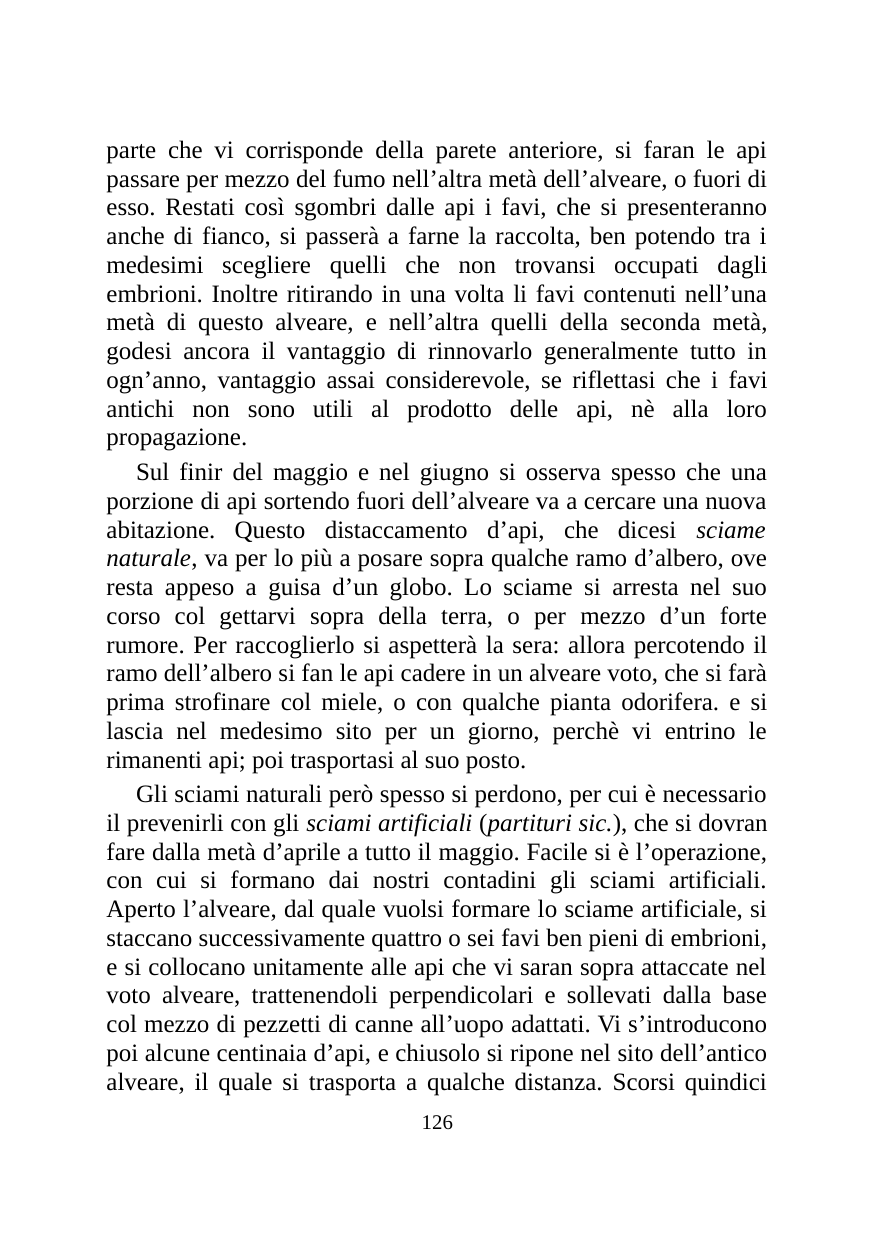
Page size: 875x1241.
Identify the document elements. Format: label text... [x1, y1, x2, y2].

text parte che vi corrisponde della parete anteriore, si faran le api passare per mezzo del fumo nell’altra metà dell’alveare, o fuori di esso. Restati così sgombri dalle api i favi, che si presenteranno anche di fianco, si passerà a farne la raccolta, ben potendo tra i medesimi scegliere quelli che non trovansi occupati dagli embrioni. Inoltre ritirando in una volta li favi contenuti nell’una metà di questo alveare, e nell’altra quelli della seconda metà, godesi ancora il vantaggio di rinnovarlo generalmente tutto in ogn’anno, vantaggio assai considerevole, se riflettasi che i favi antichi non sono utili al prodotto delle api, nè alla loro propagazione. [106, 135, 768, 451]
text Sul finir del maggio e nel giugno si osserva spesso che una porzione di api sortendo fuori dell’alveare va a cercare una nuova abitazione. Questo distaccamento d’api, che dicesi sciame naturale, va per lo più a posare sopra qualche ramo d’albero, ove resta appeso a guisa d’un globo. Lo sciame si arresta nel suo corso col gettarvi sopra della terra, o per mezzo d’un forte rumore. Per raccoglierlo si aspetterà la sera: allora percotendo il ramo dell’albero si fan le api cadere in un alveare voto, che si farà prima strofinare col miele, o con qualche pianta odorifera. e si lascia nel medesimo sito per un giorno, perchè vi entrino le rimanenti api; poi trasportasi al suo posto. [106, 457, 768, 773]
text Gli sciami naturali però spesso si perdono, per cui è necessario il prevenirli con gli sciami artificiali (partituri sic.), che si dovran fare dalla metà d’aprile a tutto il maggio. Facile si è l’operazione, con cui si formano dai nostri contadini gli sciami artificiali. Aperto l’alveare, dal quale vuolsi formare lo sciame artificiale, si staccano successivamente quattro o sei favi ben pieni di embrioni, e si collocano unitamente alle api che vi saran sopra attaccate nel voto alveare, trattenendoli perpendicolari e sollevati dalla base col mezzo di pezzetti di canne all’uopo adattati. Vi s’introducono poi alcune centinaia d’api, e chiusolo si ripone nel sito dell’antico alveare, il quale si trasporta a qualche distanza. Scorsi quindici [106, 779, 768, 1096]
